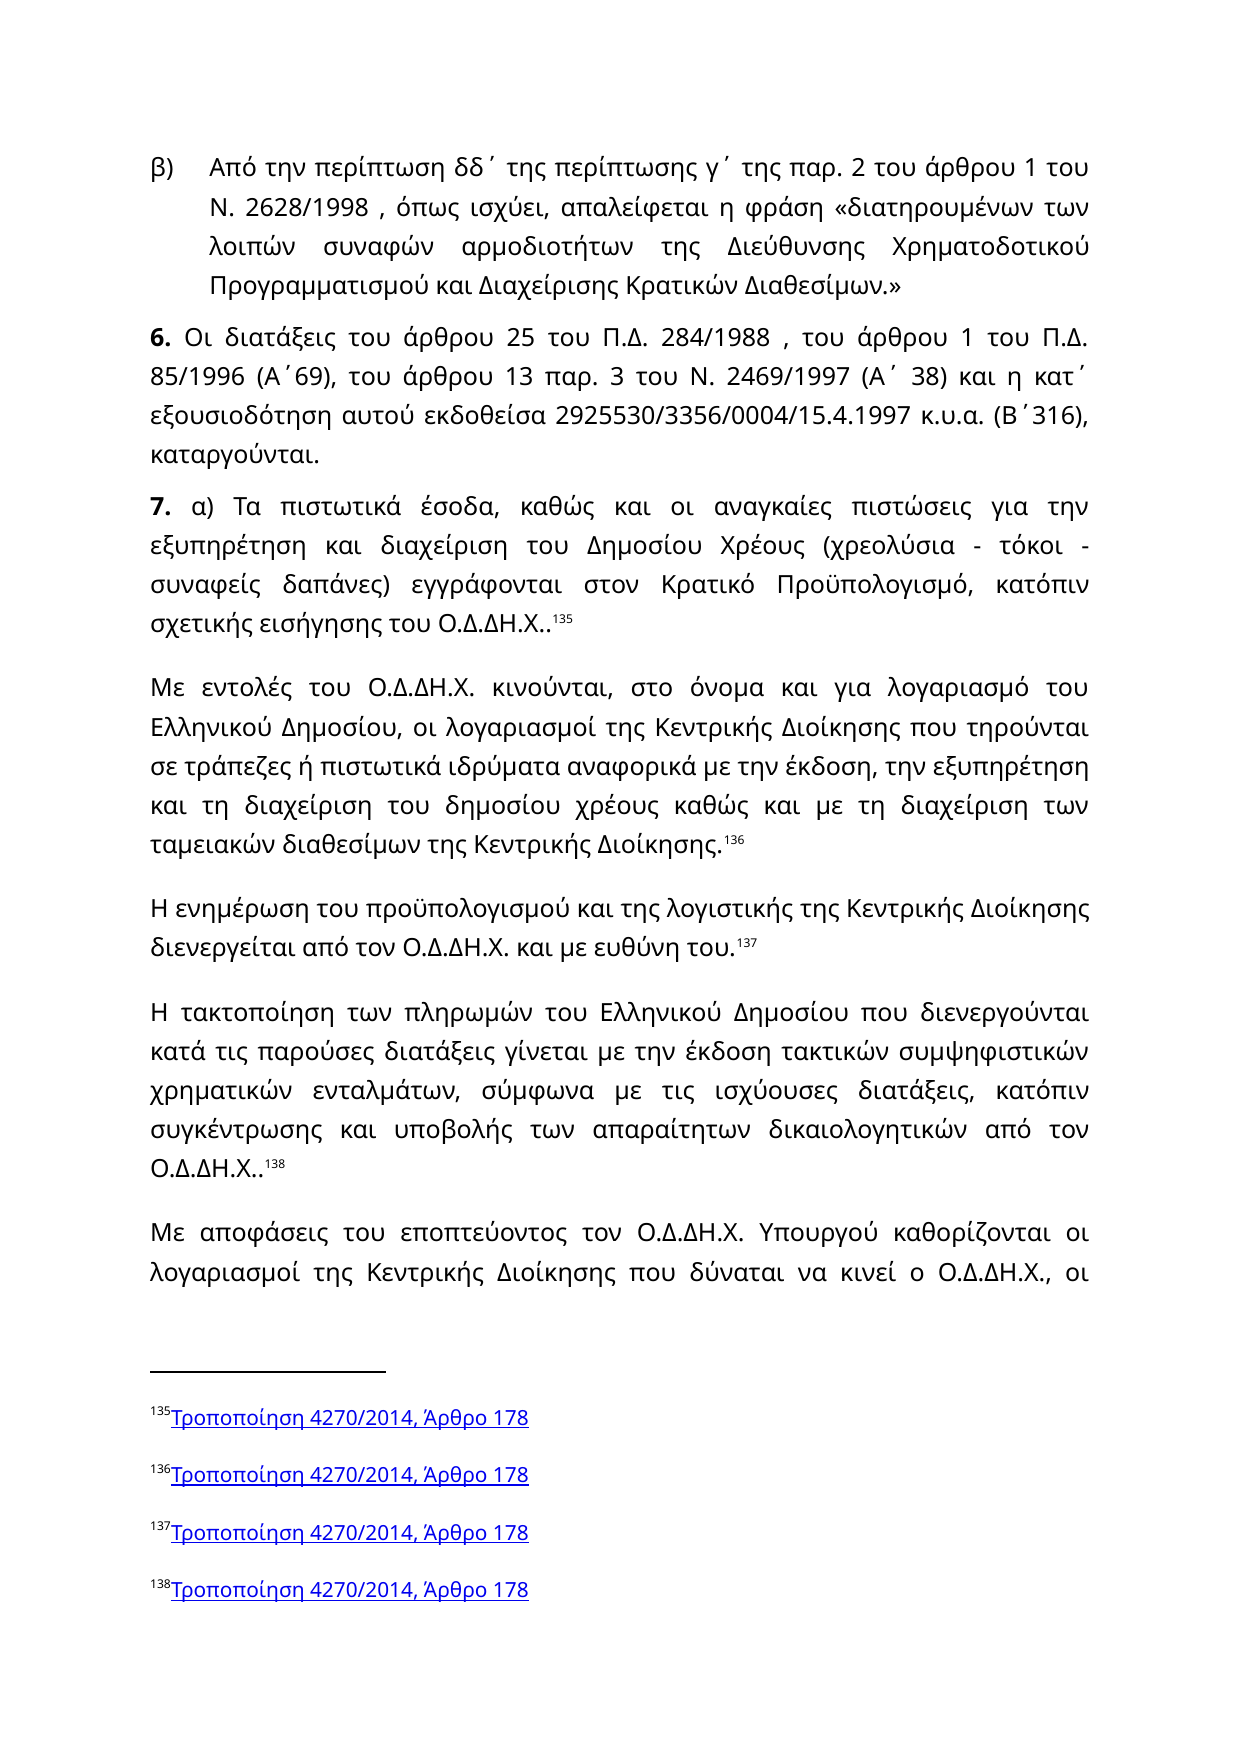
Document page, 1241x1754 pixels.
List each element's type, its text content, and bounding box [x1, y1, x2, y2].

text Η τακτοποίηση των πληρωμών του Ελληνικού Δημοσίου που διενεργούνται κατά τις παρούσες διατάξεις γίνεται με την έκδοση τακτικών συμψηφιστικών χρηματικών ενταλμάτων, σύμφωνα με τις ισχύουσες διατάξεις, κατόπιν συγκέντρωσης και υποβολής των απαραίτητων δικαιολογητικών από τον Ο.Δ.ΔΗ.Χ.. [150, 994, 1090, 1185]
list β) Από την περίπτωση δδ΄ της περίπτωσης γ΄ της παρ. 2 του άρθρου 1 του Ν. 2628/1998 , όπως ισχύει, απαλείφεται η φράση «διατηρουμένων των λοιπών συναφών αρμοδιοτήτων της Διεύθυνσης Χρηματοδοτικού Προγραμματισμού και Διαχείρισης Κρατικών Διαθεσίμων.» [150, 150, 1090, 302]
text 6. Οι διατάξεις του άρθρου 25 του Π.Δ. 284/1988 , του άρθρου 1 του Π.Δ. 85/1996 (Α΄69), του άρθρου 13 παρ. 3 του Ν. 2469/1997 (Α΄ 38) και η κατ΄ εξουσιοδότηση αυτού εκδοθείσα 2925530/3356/0004/15.4.1997 κ.υ.α. (Β΄316), καταργούνται. [150, 319, 1090, 471]
text Τροποποίηση 4270/2014, Άρθρο 178 [150, 1518, 1090, 1546]
text Τροποποίηση 4270/2014, Άρθρο 178 [150, 1576, 1090, 1604]
text 7. α) Τα πιστωτικά έσοδα, καθώς και οι αναγκαίες πιστώσεις για την εξυπηρέτηση και διαχείριση του Δημοσίου Χρέους (χρεολύσια - τόκοι - συναφείς δαπάνες) εγγράφονται στον Κρατικό Προϋπολογισμό, κατόπιν σχετικής εισήγησης του Ο.Δ.ΔΗ.Χ.. [150, 488, 1090, 640]
text Τροποποίηση 4270/2014, Άρθρο 178 [150, 1460, 1090, 1489]
text Η ενημέρωση του προϋπολογισμού και της λογιστικής της Κεντρικής Διοίκησης διενεργείται από τον Ο.Δ.ΔΗ.Χ. και με ευθύνη του. [150, 891, 1090, 964]
text Με εντολές του Ο.Δ.ΔΗ.Χ. κινούνται, στο όνομα και για λογαριασμό του Ελληνικού Δημοσίου, οι λογαριασμοί της Κεντρικής Διοίκησης που τηρούνται σε τράπεζες ή πιστωτικά ιδρύματα αναφορικά με την έκδοση, την εξυπηρέτηση και τη διαχείριση του δημοσίου χρέους καθώς και με τη διαχείριση των ταμειακών διαθεσίμων της Κεντρικής Διοίκησης. [150, 670, 1090, 861]
text Τροποποίηση 4270/2014, Άρθρο 178 [150, 1403, 1090, 1431]
text Με αποφάσεις του εποπτεύοντος τον Ο.Δ.ΔΗ.Χ. Υπουργού καθορίζονται οι λογαριασμοί της Κεντρικής Διοίκησης που δύναται να κινεί ο Ο.Δ.ΔΗ.Χ., οι [150, 1215, 1090, 1288]
